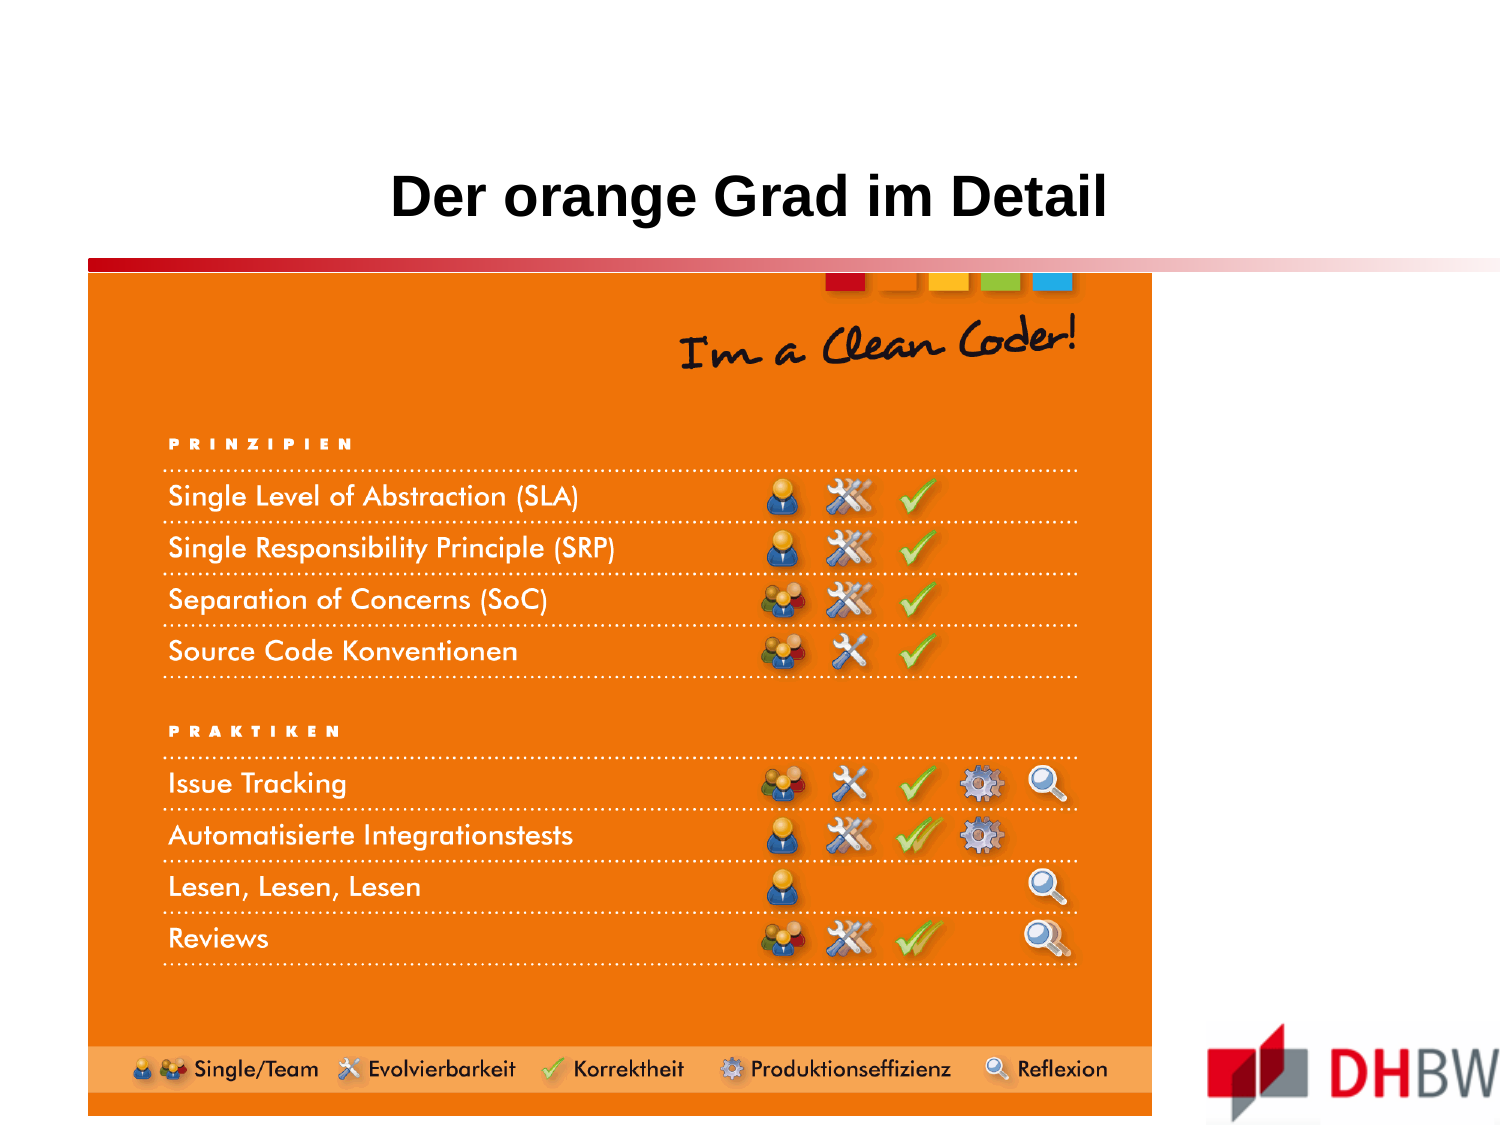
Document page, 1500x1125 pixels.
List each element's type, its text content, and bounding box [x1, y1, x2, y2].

title Der orange Grad im Detail [112, 20, 1388, 367]
picture [88, 273, 1152, 1116]
picture [1206, 1021, 1500, 1125]
